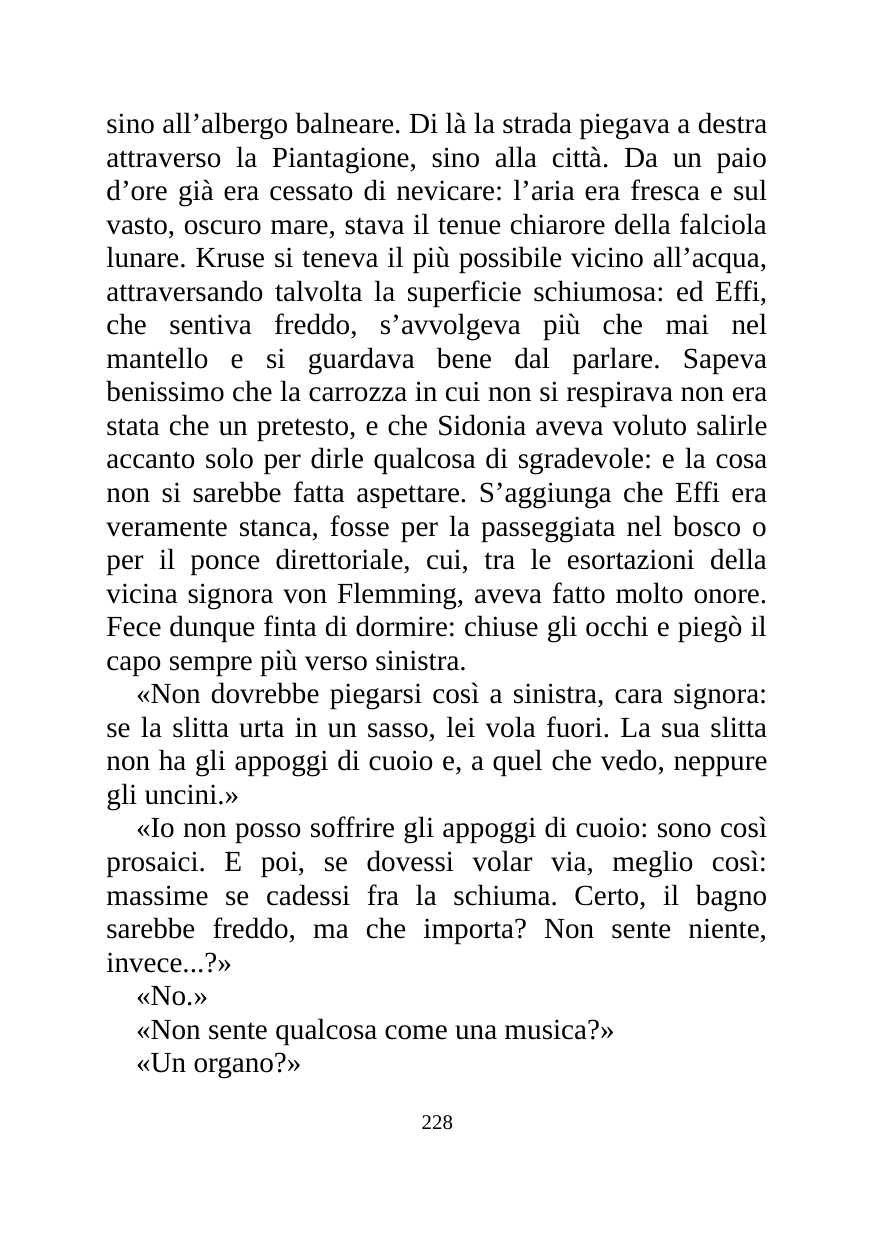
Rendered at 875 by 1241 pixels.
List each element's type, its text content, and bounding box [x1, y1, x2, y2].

text «Non sente qualcosa come una musica?» [106, 1012, 768, 1045]
text «Un organo?» [106, 1045, 768, 1079]
text «Io non posso soffrire gli appoggi di cuoio: sono così prosaici. E poi, se dovessi volar via, meglio così: massime se cadessi fra la schiuma. Certo, il bagno sarebbe freddo, ma che importa? Non sente niente, invece...?» [106, 811, 768, 978]
text sino all’albergo balneare. Di là la strada piegava a destra attraverso la Piantagione, sino alla città. Da un paio d’ore già era cessato di nevicare: l’aria era fresca e sul vasto, oscuro mare, stava il tenue chiarore della falciola lunare. Kruse si teneva il più possibile vicino all’acqua, attraversando talvolta la superficie schiumosa: ed Effi, che sentiva freddo, s’avvolgeva più che mai nel mantello e si guardava bene dal parlare. Sapeva benissimo che la carrozza in cui non si respirava non era stata che un pretesto, e che Sidonia aveva voluto salirle accanto solo per dirle qualcosa di sgradevole: e la cosa non si sarebbe fatta aspettare. S’aggiunga che Effi era veramente stanca, fosse per la passeggiata nel bosco o per il ponce direttoriale, cui, tra le esortazioni della vicina signora von Flemming, aveva fatto molto onore. Fece dunque finta di dormire: chiuse gli occhi e piegò il capo sempre più verso sinistra. [106, 106, 768, 676]
text «Non dovrebbe piegarsi così a sinistra, cara signora: se la slitta urta in un sasso, lei vola fuori. La sua slitta non ha gli appoggi di cuoio e, a quel che vedo, neppure gli uncini.» [106, 676, 768, 811]
text «No.» [106, 978, 768, 1012]
